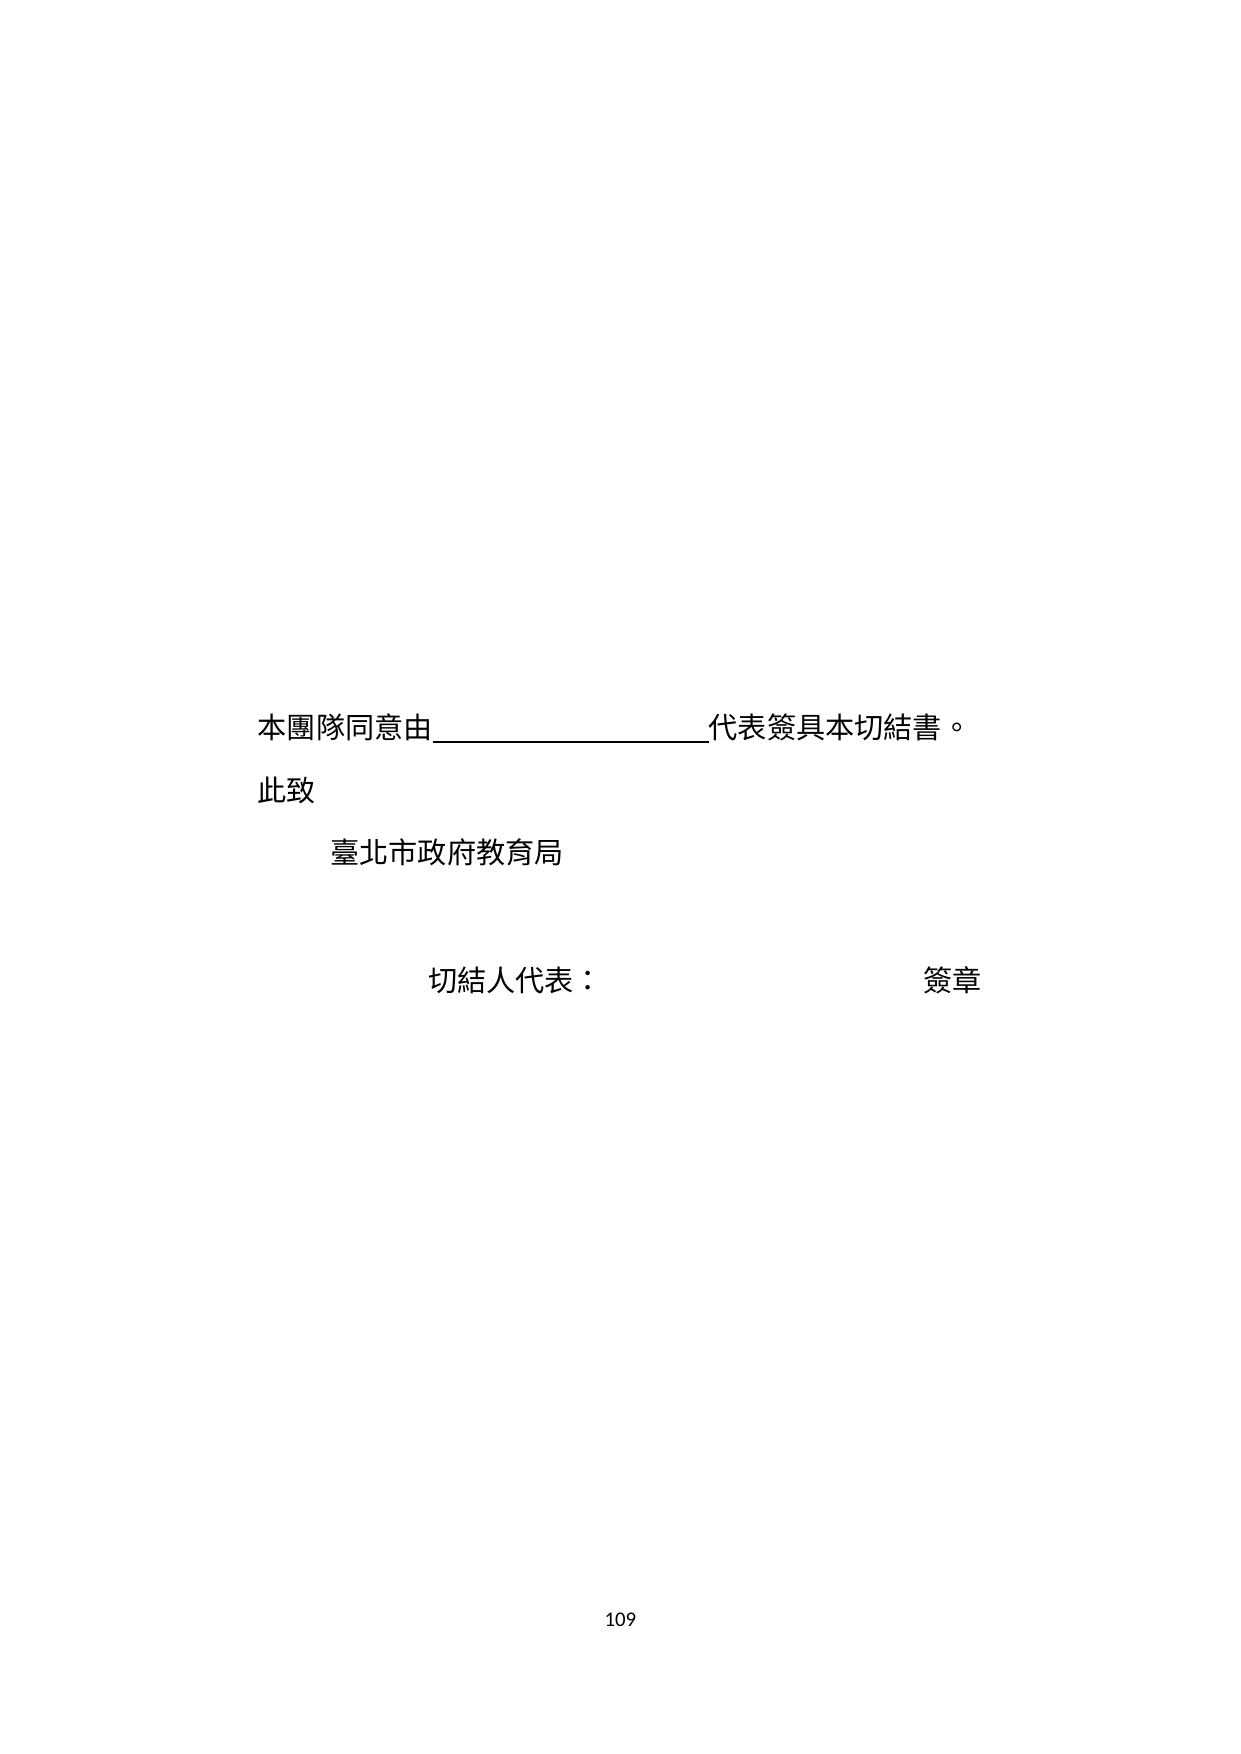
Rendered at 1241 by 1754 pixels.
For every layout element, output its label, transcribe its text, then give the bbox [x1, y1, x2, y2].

text 本團隊同意由 代表簽具本切結書。 [257, 684, 1043, 747]
text 此致 [257, 747, 1044, 809]
text 臺北市政府教育局 [330, 809, 1055, 872]
text 切結人代表： 簽章 [428, 934, 1055, 997]
